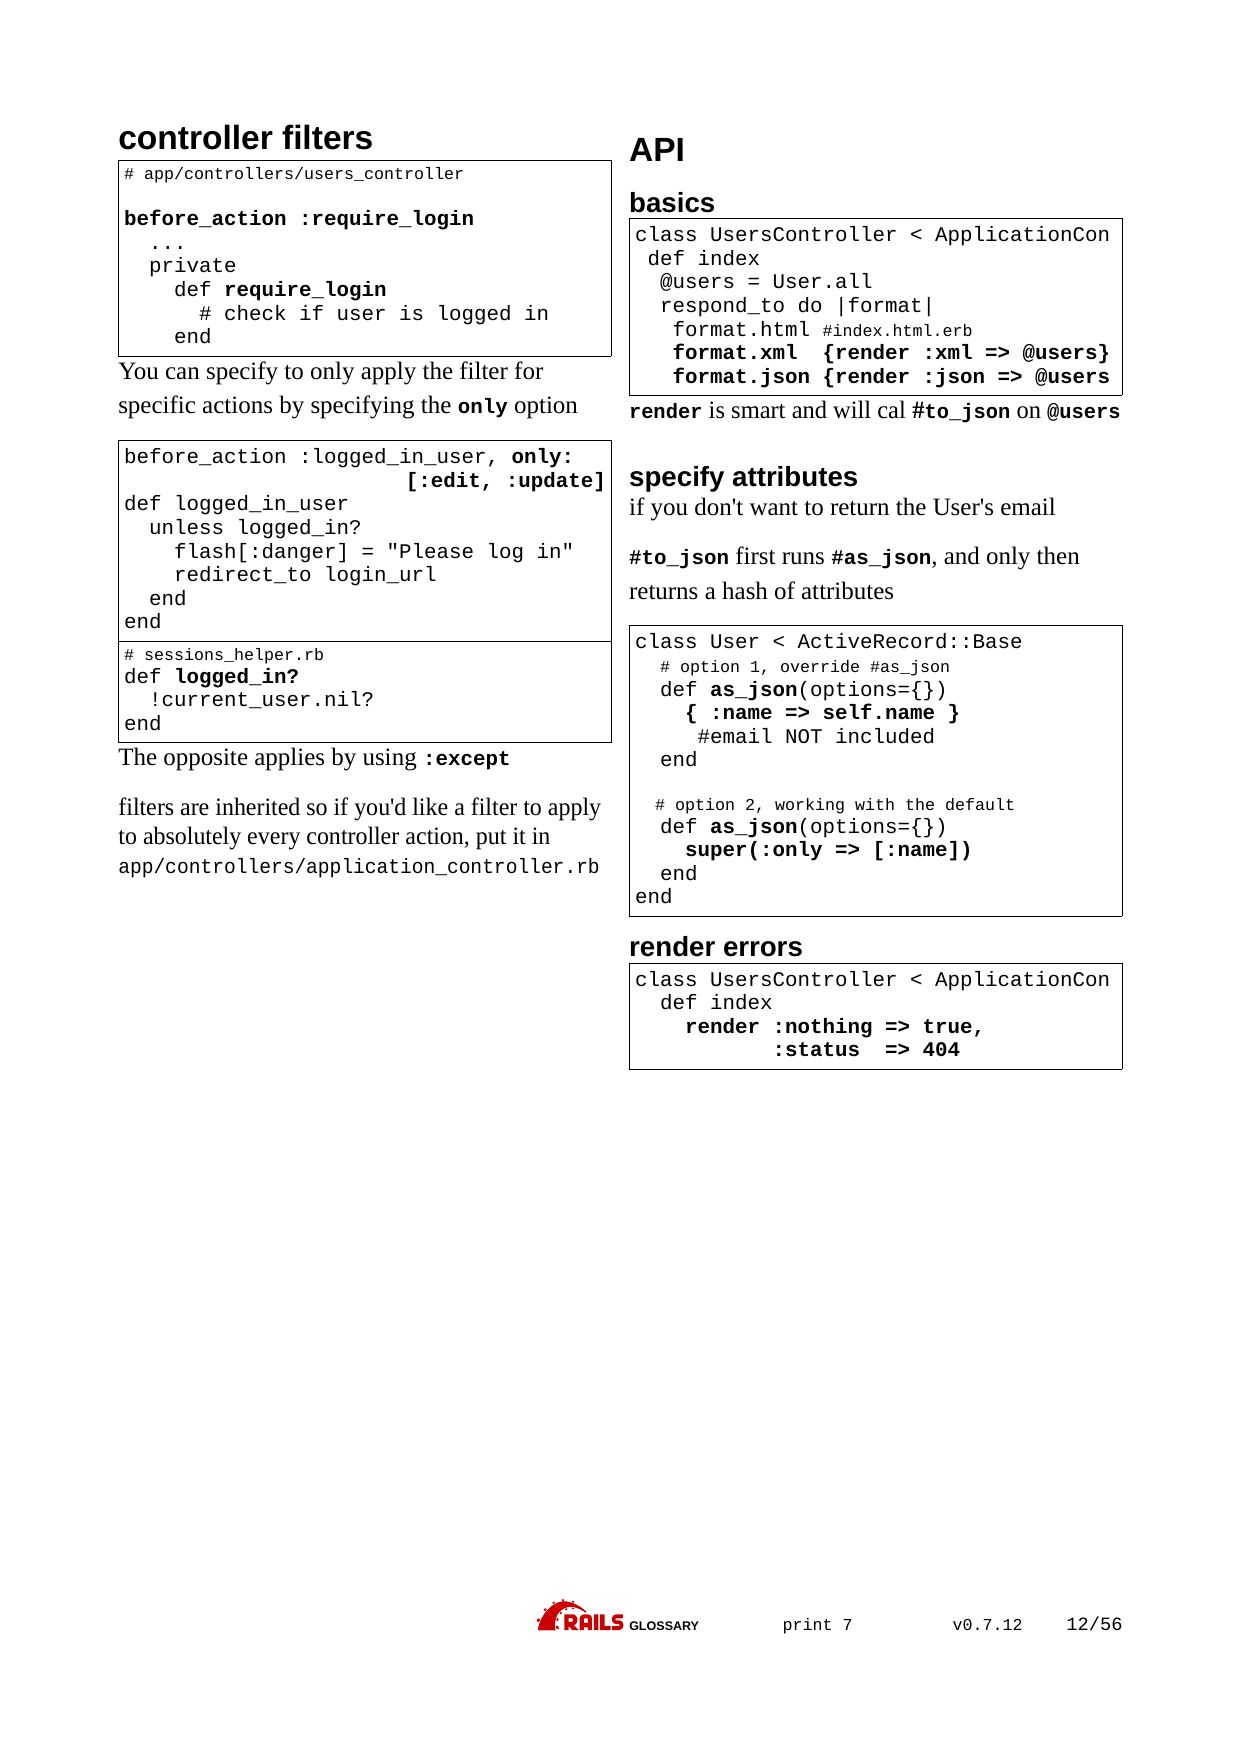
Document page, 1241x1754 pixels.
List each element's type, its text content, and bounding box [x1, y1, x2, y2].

table_cell # sessions_helper.rb def logged_in? !current_user.nil? end [119, 642, 611, 742]
text The opposite applies by using :except [118, 743, 611, 772]
table_header class User < ActiveRecord::Base # option 1, override #as_json def as_json(options={}) { :name => self.name } #email NOT included end # option 2, working with the default def as_json(options={}) super(:only => [:name]) end end [630, 626, 1122, 916]
text render is smart and will cal #to_json on @users [629, 396, 1122, 425]
subtitle controller filters [118, 118, 611, 157]
table_header class UsersController < ApplicationCon def index render :nothing => true, :status => 404 [630, 964, 1122, 1069]
table_header class UsersController < ApplicationCon def index @users = User.all respond_to do |format| format.html #index.html.erb format.xml {render :xml => @users} format.json {render :json => @users [630, 219, 1122, 395]
subtitle basics [629, 186, 1122, 218]
table_header before_action :logged_in_user, only: [:edit, :update] def logged_in_user unless logged_in? flash[:danger] = "Please log in" redirect_to login_url end end [119, 441, 611, 641]
text You can specify to only apply the filter for specific actions by specifying the only option [118, 357, 611, 420]
subtitle API [629, 130, 1122, 168]
text #to_json first runs #as_json, and only then returns a hash of attributes [629, 541, 1122, 605]
table_header # app/controllers/users_controller before_action :require_login ... private def require_login # check if user is logged in end [119, 161, 611, 356]
text filters are inherited so if you'd like a filter to apply to absolutely every controller action, put it in app/controllers/application_controller.rb [118, 792, 611, 879]
text if you don't want to return the User's email [629, 492, 1122, 521]
subtitle render errors [629, 931, 1122, 963]
subtitle specify attributes [629, 460, 1122, 492]
